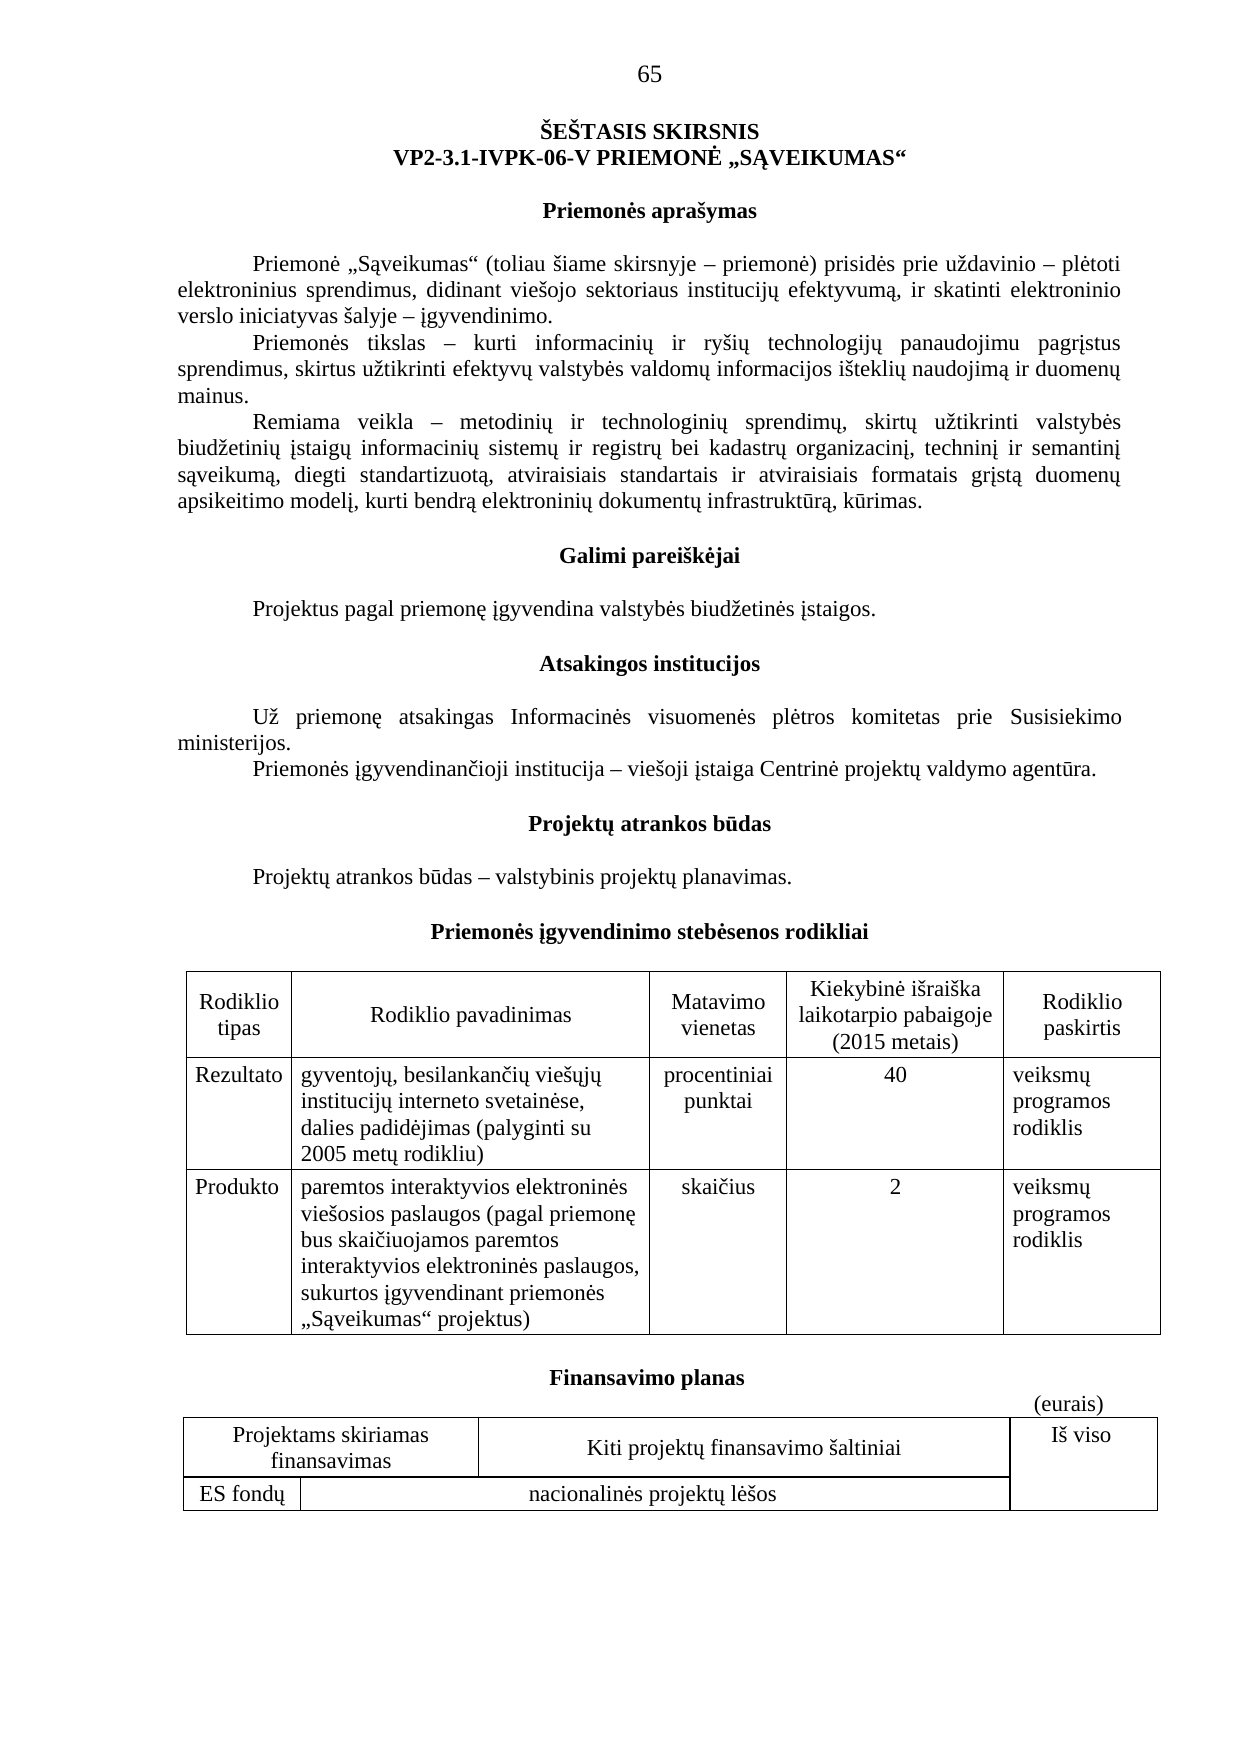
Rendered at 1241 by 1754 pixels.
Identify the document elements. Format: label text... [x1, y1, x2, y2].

table_header Rodiklio paskirtis [1004, 972, 1160, 1057]
text Projektus pagal priemonę įgyvendina valstybės biudžetinės įstaigos. [177, 595, 1122, 621]
table_cell veiksmų programos rodiklis [1004, 1170, 1160, 1334]
table_cell procentiniai punktai [650, 1058, 786, 1169]
table_header Rodiklio pavadinimas [292, 972, 649, 1057]
table_cell paremtos interaktyvios elektroninės viešosios paslaugos (pagal priemonę bus skaičiuojamos paremtos interaktyvios elektroninės paslaugos, sukurtos įgyvendinant priemonės „Sąveikumas“ projektus) [292, 1170, 649, 1334]
text ŠEŠTASIS SKIRSNIS [177, 118, 1122, 144]
table_cell 2 [787, 1170, 1003, 1334]
table_header Kiti projektų finansavimo šaltiniai [479, 1418, 1009, 1476]
table_cell Rezultato [187, 1058, 291, 1169]
table_header Matavimo vienetas [650, 972, 786, 1057]
text Priemonė „Sąveikumas“ (toliau šiame skirsnyje – priemonė) prisidės prie uždavinio – plėtoti elektroninius sprendimus, didinant viešojo sektoriaus institucijų efektyvumą, ir skatinti elektroninio verslo iniciatyvas šalyje – įgyvendinimo. [177, 250, 1122, 329]
table_header Kiekybinė išraiška laikotarpio pabaigoje (2015 metais) [787, 972, 1003, 1057]
text Priemonės tikslas – kurti informacinių ir ryšių technologijų panaudojimu pagrįstus sprendimus, skirtus užtikrinti efektyvų valstybės valdomų informacijos išteklių naudojimą ir duomenų mainus. [177, 329, 1122, 408]
table_cell 40 [787, 1058, 1003, 1169]
table_cell skaičius [650, 1170, 786, 1334]
text VP2-3.1-IVPK-06-V PRIEMONĖ „SĄVEIKUMAS“ [177, 144, 1122, 171]
table_cell ES fondų [184, 1478, 300, 1509]
text Galimi pareiškėjai [177, 542, 1122, 568]
text Priemonės aprašymas [177, 197, 1122, 223]
table_header Rodiklio tipas [187, 972, 291, 1057]
text Projektų atrankos būdas – valstybinis projektų planavimas. [177, 863, 1122, 889]
table_header Projektams skiriamas finansavimas [184, 1418, 478, 1476]
table_cell nacionalinės projektų lėšos [301, 1478, 1009, 1509]
text Projektų atrankos būdas [177, 811, 1122, 837]
table_cell veiksmų programos rodiklis [1004, 1058, 1160, 1169]
table_cell gyventojų, besilankančių viešųjų institucijų interneto svetainėse, dalies padidėjimas (palyginti su 2005 metų rodikliu) [292, 1058, 649, 1169]
text (eurais) [177, 1390, 1122, 1417]
text Remiama veikla – metodinių ir technologinių sprendimų, skirtų užtikrinti valstybės biudžetinių įstaigų informacinių sistemų ir registrų bei kadastrų organizacinį, techninį ir semantinį sąveikumą, diegti standartizuotą, atviraisiais standartais ir atviraisiais formatais grįstą duomenų apsikeitimo modelį, kurti bendrą elektroninių dokumentų infrastruktūrą, kūrimas. [177, 408, 1122, 513]
table_cell Produkto [187, 1170, 291, 1334]
text Priemonės įgyvendinimo stebėsenos rodikliai [177, 918, 1122, 945]
text Atsakingos institucijos [177, 650, 1122, 676]
text Už priemonę atsakingas Informacinės visuomenės plėtros komitetas prie Susisiekimo ministerijos. [177, 703, 1122, 755]
text Priemonės įgyvendinančioji institucija – viešoji įstaiga Centrinė projektų valdymo agentūra. [177, 755, 1122, 782]
table_header Iš viso [1011, 1418, 1157, 1509]
text Finansavimo planas [177, 1364, 1122, 1390]
